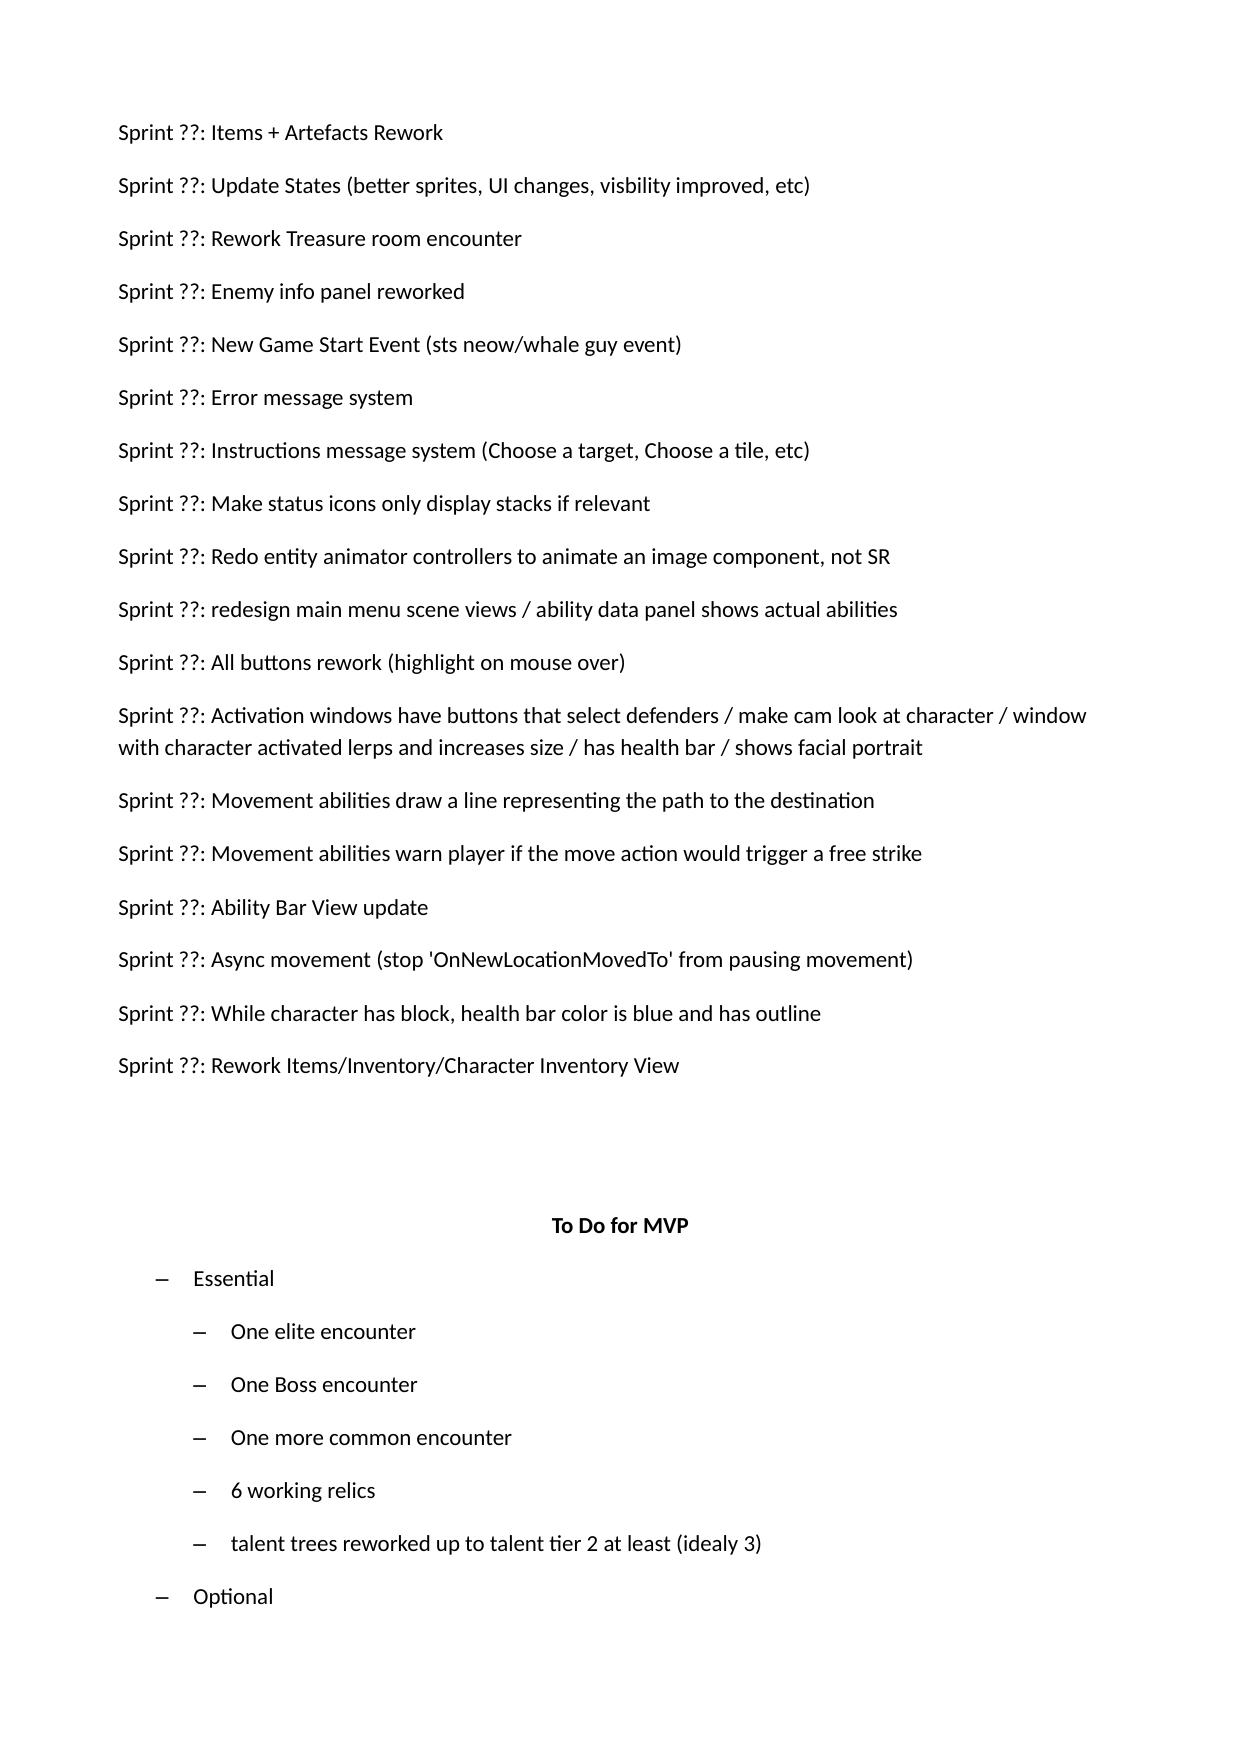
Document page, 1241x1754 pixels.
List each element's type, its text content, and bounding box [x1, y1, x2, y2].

text Sprint ??: Enemy info panel reworked [118, 277, 1122, 305]
text Sprint ??: All buttons rework (highlight on mouse over) [118, 648, 1122, 676]
text Sprint ??: Movement abilities warn player if the move action would trigger a free strike [118, 839, 1122, 868]
text Sprint ??: Error message system [118, 383, 1122, 411]
text Sprint ??: Make status icons only display stacks if relevant [118, 489, 1122, 517]
text Sprint ??: Update States (better sprites, UI changes, visbility improved, etc) [118, 171, 1122, 199]
text Sprint ??: Movement abilities draw a line representing the path to the destination [118, 787, 1122, 814]
text Sprint ??: Activation windows have buttons that select defenders / make cam look at character / window with character activated lerps and increases size / has health bar / shows facial portrait [118, 701, 1122, 762]
text Sprint ??: Instructions message system (Choose a target, Choose a tile, etc) [118, 436, 1122, 464]
text Sprint ??: Rework Treasure room encounter [118, 224, 1122, 252]
text Sprint ??: Items + Artefacts Rework [118, 118, 1122, 146]
list Essential [156, 1264, 1122, 1292]
list talent trees reworked up to talent tier 2 at least (idealy 3) [193, 1529, 1122, 1557]
text Sprint ??: While character has block, health bar color is blue and has outline [118, 999, 1122, 1027]
list 6 working relics [193, 1476, 1122, 1504]
list Optional [156, 1582, 1122, 1610]
list One elite encounter [193, 1317, 1122, 1345]
text Sprint ??: Async movement (stop 'OnNewLocationMovedTo' from pausing movement) [118, 946, 1122, 974]
list One more common encounter [193, 1423, 1122, 1451]
text Sprint ??: New Game Start Event (sts neow/whale guy event) [118, 330, 1122, 358]
text Sprint ??: Ability Bar View update [118, 893, 1122, 921]
text To Do for MVP [118, 1211, 1122, 1239]
text Sprint ??: Redo entity animator controllers to animate an image component, not SR [118, 542, 1122, 570]
text Sprint ??: Rework Items/Inventory/Character Inventory View [118, 1052, 1122, 1080]
list One Boss encounter [193, 1370, 1122, 1398]
text Sprint ??: redesign main menu scene views / ability data panel shows actual abilities [118, 595, 1122, 623]
